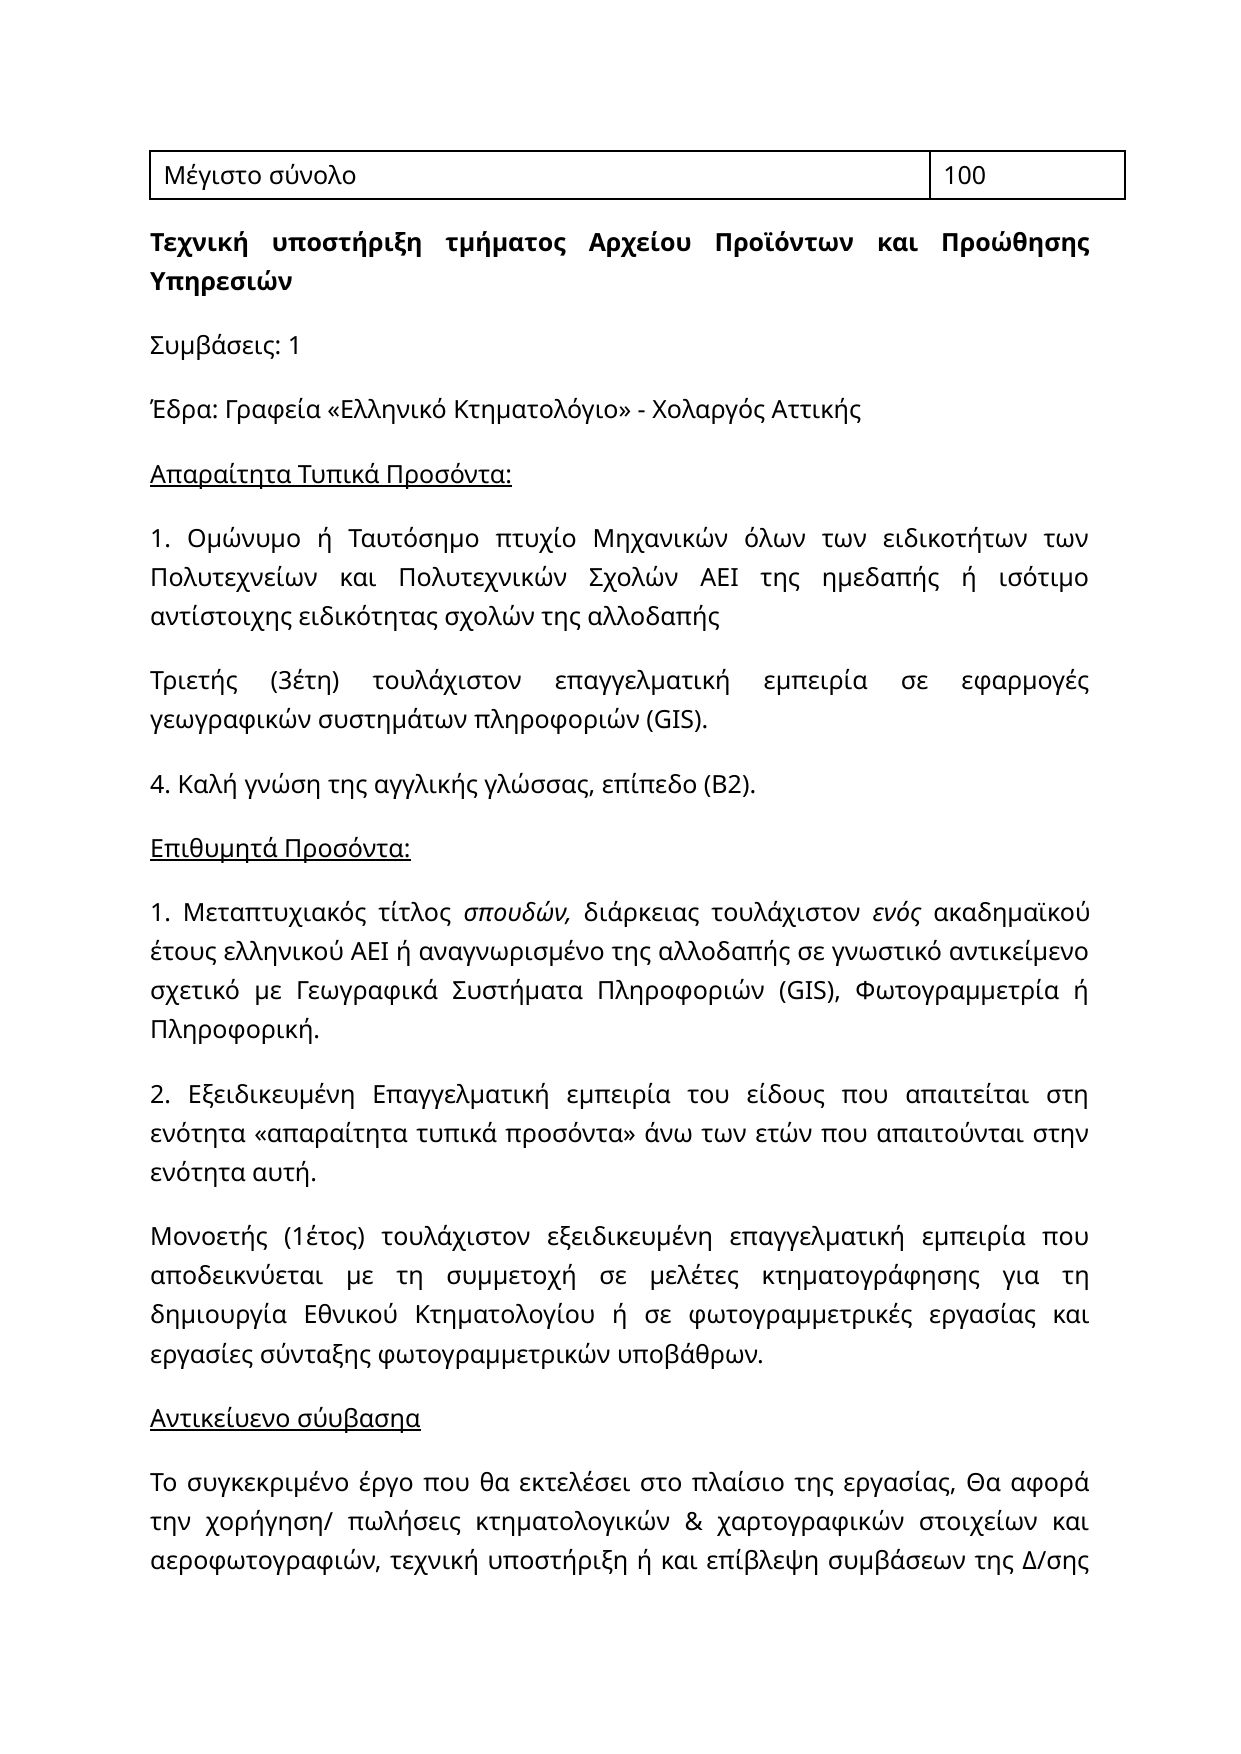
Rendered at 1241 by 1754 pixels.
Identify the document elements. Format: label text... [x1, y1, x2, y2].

text Αντικείυενο σύυβασηα [150, 1401, 1090, 1434]
text 4. Καλή γνώση της αγγλικής γλώσσας, επίπεδο (B2). [150, 766, 1090, 800]
text 2. Εξειδικευμένη Επαγγελματική εμπειρία του είδους που απαιτείται στη ενότητα «απαραίτητα τυπικά προσόντα» άνω των ετών που απαιτούνται στην ενότητα αυτή. [150, 1076, 1090, 1189]
text 1. Ομώνυμο ή Ταυτόσημο πτυχίο Μηχανικών όλων των ειδικοτήτων των Πολυτεχνείων και Πολυτεχνικών Σχολών ΑΕΙ της ημεδαπής ή ισότιμο αντίστοιχης ειδικότητας σχολών της αλλοδαπής [150, 521, 1090, 633]
text Μονοετής (1έτος) τουλάχιστον εξειδικευμένη επαγγελματική εμπειρία που αποδεικνύεται με τη συμμετοχή σε μελέτες κτηματογράφησης για τη δημιουργία Εθνικού Κτηματολογίου ή σε φωτογραμμετρικές εργασίας και εργασίες σύνταξης φωτογραμμετρικών υποβάθρων. [150, 1219, 1090, 1370]
text Έδρα: Γραφεία «Ελληνικό Κτηματολόγιο» - Χολαργός Αττικής [150, 392, 1090, 426]
text Απαραίτητα Τυπικά Προσόντα: [150, 456, 1090, 490]
table_cell Μέγιστο σύνολο [151, 152, 929, 198]
text Επιθυμητά Προσόντα: [150, 831, 1090, 864]
text Τριετής (3έτη) τουλάχιστον επαγγελματική εμπειρία σε εφαρμογές γεωγραφικών συστημάτων πληροφοριών (GIS). [150, 663, 1090, 736]
text Το συγκεκριμένο έργο που θα εκτελέσει στο πλαίσιο της εργασίας, Θα αφορά την χορήγηση/ πωλήσεις κτηματολογικών & χαρτογραφικών στοιχείων και αεροφωτογραφιών, τεχνική υποστήριξη ή και επίβλεψη συμβάσεων της Δ/σης [150, 1465, 1090, 1577]
text Συμβάσεις: 1 [150, 328, 1090, 362]
text 1. Μεταπτυχιακός τίτλος σπουδών, διάρκειας τουλάχιστον ενός ακαδημαϊκού έτους ελληνικού ΑΕΙ ή αναγνωρισμένο της αλλοδαπής σε γνωστικό αντικείμενο σχετικό με Γεωγραφικά Συστήματα Πληροφοριών (GIS), Φωτογραμμετρία ή Πληροφορική. [150, 895, 1090, 1046]
text Τεχνική υποστήριξη τμήματος Αρχείου Προϊόντων και Προώθησης Υπηρεσιών [150, 225, 1090, 298]
table_cell 100 [931, 152, 1124, 198]
